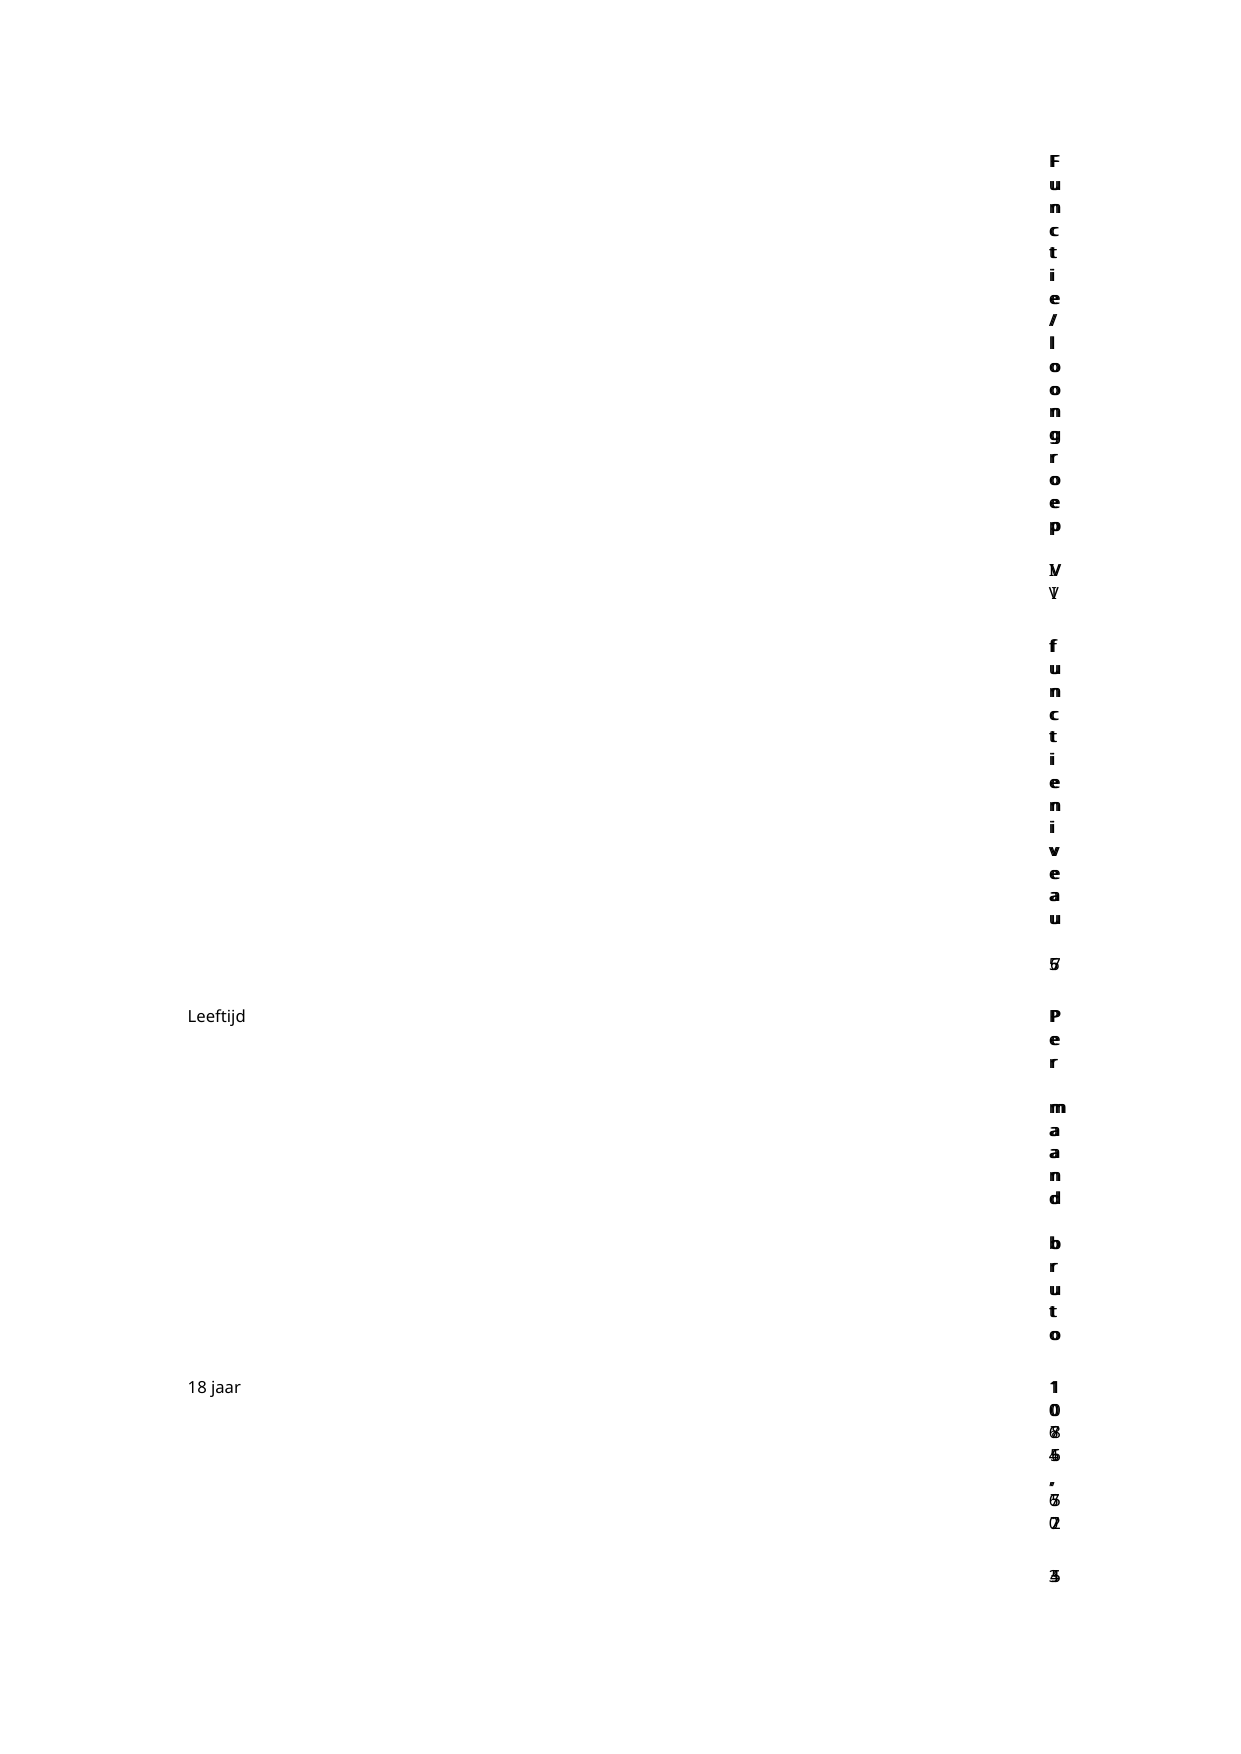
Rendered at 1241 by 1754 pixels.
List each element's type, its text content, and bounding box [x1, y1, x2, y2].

table_cell [188, 1564, 1048, 1587]
table_cell Leeftijd [188, 1005, 1048, 1375]
table_cell 18 jaar [188, 1375, 1048, 1564]
table_header [188, 150, 1048, 1005]
